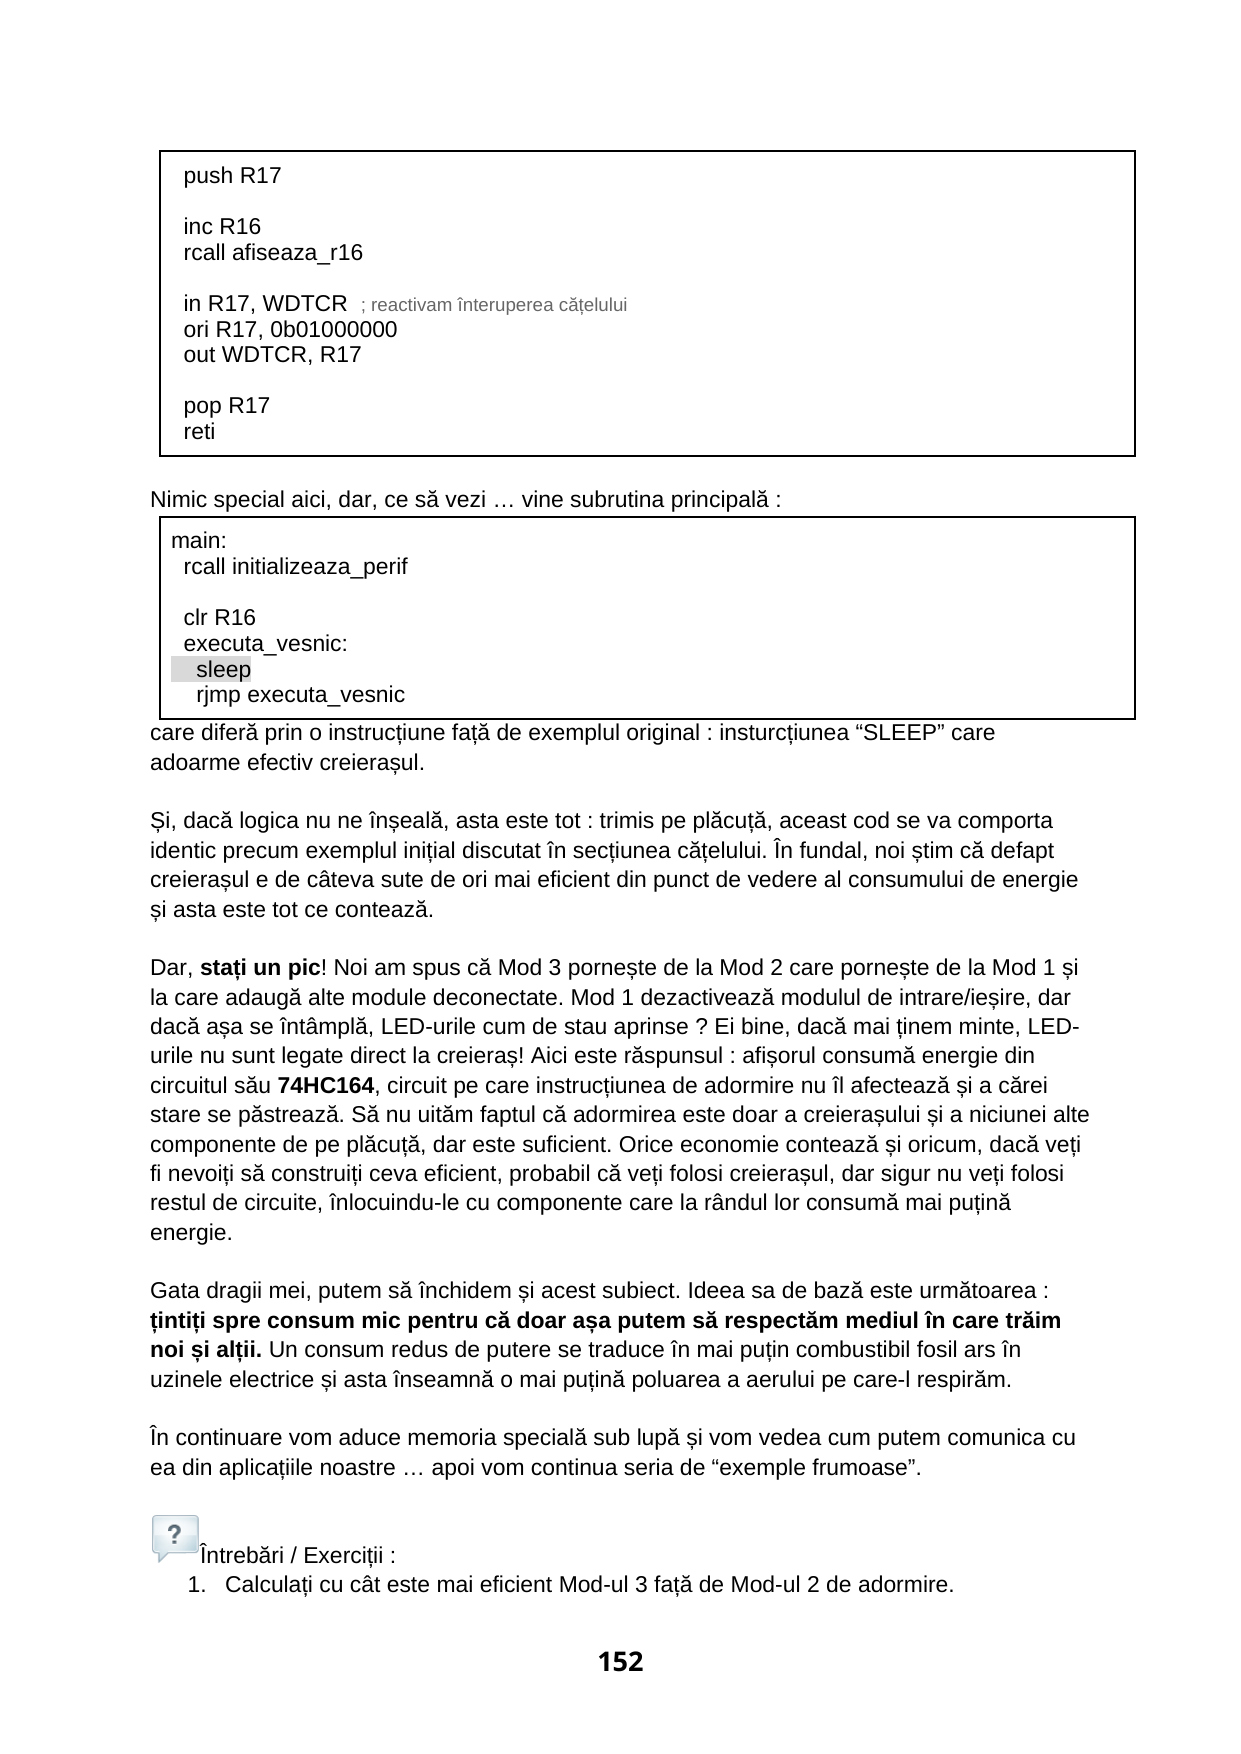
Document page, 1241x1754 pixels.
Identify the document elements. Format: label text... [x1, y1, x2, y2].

text Nimic special aici, dar, ce să vezi … vine subrutina principală : [150, 486, 1091, 512]
text În continuare vom aduce memoria specială sub lupă și vom vedea cum putem comunica cu ea din aplicațiile noastre … apoi vom continua seria de “exemple frumoase”. [150, 1425, 1091, 1480]
picture [150, 1513, 200, 1564]
text Dar, stați un pic! Noi am spus că Mod 3 pornește de la Mod 2 care pornește de la Mod 1 și la care adaugă alte module deconectate. Mod 1 dezactivează modulul de intrare/ieșire, dar dacă așa se întâmplă, LED-urile cum de stau aprinse ? Ei bine, dacă mai ținem minte, LED-urile nu sunt legate direct la creieraș! Aici este răspunsul : afișorul consumă energie din circuitul său 74HC164, circuit pe care instrucțiunea de adormire nu îl afectează și a cărei stare se păstrează. Să nu uităm faptul că adormirea este doar a creierașului și a niciunei alte componente de pe plăcuță, dar este suficient. Orice economie contează și oricum, dacă veți fi nevoiți să construiți ceva eficient, probabil că veți folosi creierașul, dar sigur nu veți folosi restul de circuite, înlocuindu-le cu componente care la rândul lor consumă mai puțină energie. [150, 955, 1091, 1245]
text Și, dacă logica nu ne înșeală, asta este tot : trimis pe plăcuță, aceast cod se va comporta identic precum exemplul inițial discutat în secțiunea cățelului. În fundal, noi știm că defapt creierașul e de câteva sute de ori mai eficient din punct de vedere al consumului de energie și asta este tot ce contează. [150, 808, 1091, 922]
text Gata dragii mei, putem să închidem și acest subiect. Ideea sa de bază este următoarea : țintiți spre consum mic pentru că doar așa putem să respectăm mediul în care trăim noi și alții. Un consum redus de putere se traduce în mai puțin combustibil fosil ars în uzinele electrice și asta înseamnă o mai puțină poluarea a aerului pe care-l respirăm. [150, 1278, 1091, 1392]
text care diferă prin o instrucțiune față de exemplul original : insturcțiunea “SLEEP” care adoarme efectiv creierașul. [150, 720, 1091, 775]
list Calculați cu cât este mai eficient Mod-ul 3 față de Mod-ul 2 de adormire. [187, 1572, 1091, 1597]
table_header main: rcall initializeaza_perif clr R16 executa_vesnic: sleep rjmp executa_vesnic [161, 518, 1134, 718]
table_header push R17 inc R16 rcall afiseaza_r16 in R17, WDTCR ; reactivam înteruperea cățelului ori R17, 0b01000000 out WDTCR, R17 pop R17 reti [161, 152, 1134, 455]
text Întrebări / Exerciții : [150, 1539, 1091, 1568]
